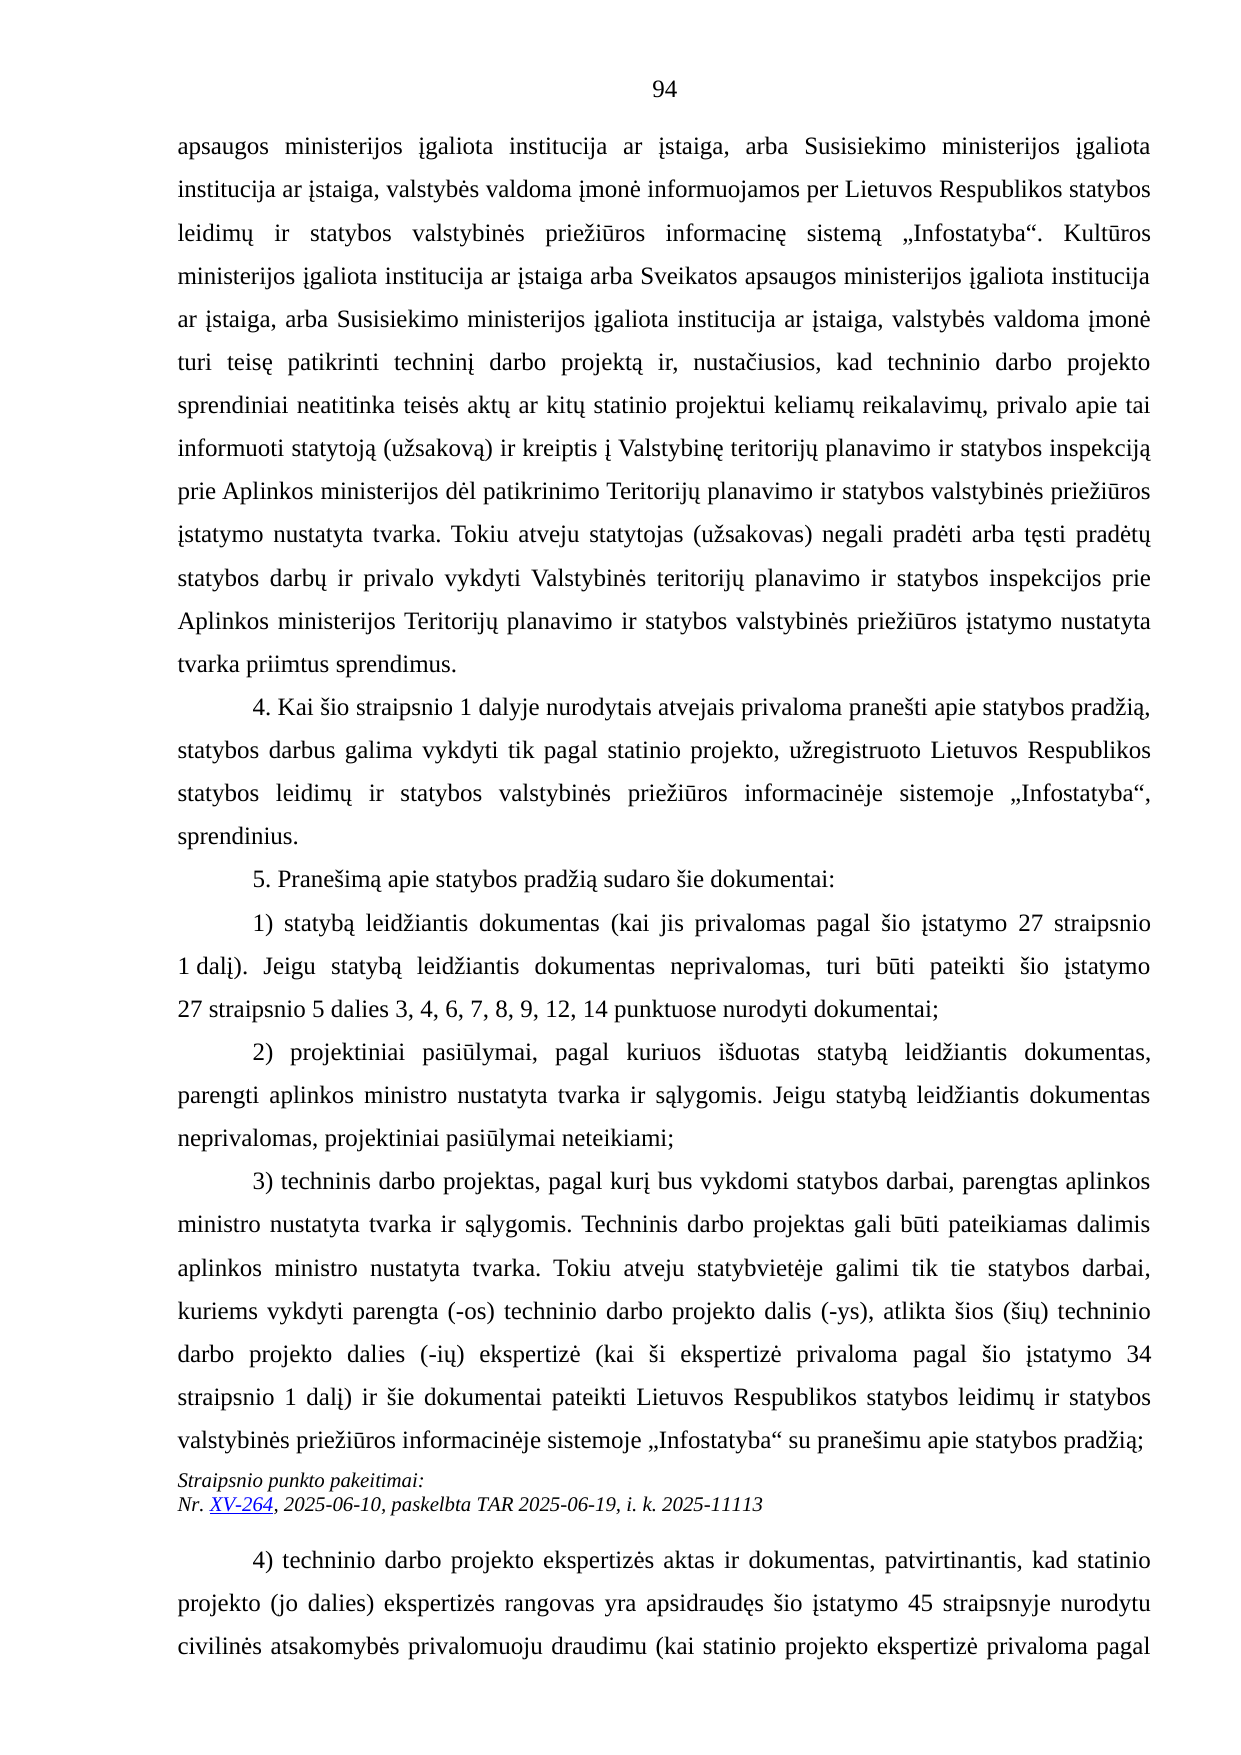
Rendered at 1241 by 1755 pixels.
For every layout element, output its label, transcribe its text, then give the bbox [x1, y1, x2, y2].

text 4) techninio darbo projekto ekspertizės aktas ir dokumentas, patvirtinantis, kad statinio projekto (jo dalies) ekspertizės rangovas yra apsidraudęs šio įstatymo 45 straipsnyje nurodytu civilinės atsakomybės privalomuoju draudimu (kai statinio projekto ekspertizė privaloma pagal [177, 1545, 1152, 1660]
text apsaugos ministerijos įgaliota institucija ar įstaiga, arba Susisiekimo ministerijos įgaliota institucija ar įstaiga, valstybės valdoma įmonė informuojamos per Lietuvos Respublikos statybos leidimų ir statybos valstybinės priežiūros informacinę sistemą „Infostatyba“. Kultūros ministerijos įgaliota institucija ar įstaiga arba Sveikatos apsaugos ministerijos įgaliota institucija ar įstaiga, arba Susisiekimo ministerijos įgaliota institucija ar įstaiga, valstybės valdoma įmonė turi teisę patikrinti techninį darbo projektą ir, nustačiusios, kad techninio darbo projekto sprendiniai neatitinka teisės aktų ar kitų statinio projektui keliamų reikalavimų, privalo apie tai informuoti statytoją (užsakovą) ir kreiptis į Valstybinę teritorijų planavimo ir statybos inspekciją prie Aplinkos ministerijos dėl patikrinimo Teritorijų planavimo ir statybos valstybinės priežiūros įstatymo nustatyta tvarka. Tokiu atveju statytojas (užsakovas) negali pradėti arba tęsti pradėtų statybos darbų ir privalo vykdyti Valstybinės teritorijų planavimo ir statybos inspekcijos prie Aplinkos ministerijos Teritorijų planavimo ir statybos valstybinės priežiūros įstatymo nustatyta tvarka priimtus sprendimus. [177, 131, 1152, 678]
text Straipsnio punkto pakeitimai: [177, 1468, 1152, 1492]
text 3) techninis darbo projektas, pagal kurį bus vykdomi statybos darbai, parengtas aplinkos ministro nustatyta tvarka ir sąlygomis. Techninis darbo projektas gali būti pateikiamas dalimis aplinkos ministro nustatyta tvarka. Tokiu atveju statybvietėje galimi tik tie statybos darbai, kuriems vykdyti parengta (-os) techninio darbo projekto dalis (-ys), atlikta šios (šių) techninio darbo projekto dalies (-ių) ekspertizė (kai ši ekspertizė privaloma pagal šio įstatymo 34 straipsnio 1 dalį) ir šie dokumentai pateikti Lietuvos Respublikos statybos leidimų ir statybos valstybinės priežiūros informacinėje sistemoje „Infostatyba“ su pranešimu apie statybos pradžią; [177, 1166, 1152, 1454]
text 5. Pranešimą apie statybos pradžią sudaro šie dokumentai: [177, 864, 1152, 893]
text 2) projektiniai pasiūlymai, pagal kuriuos išduotas statybą leidžiantis dokumentas, parengti aplinkos ministro nustatyta tvarka ir sąlygomis. Jeigu statybą leidžiantis dokumentas neprivalomas, projektiniai pasiūlymai neteikiami; [177, 1037, 1152, 1152]
text 4. Kai šio straipsnio 1 dalyje nurodytais atvejais privaloma pranešti apie statybos pradžią, statybos darbus galima vykdyti tik pagal statinio projekto, užregistruoto Lietuvos Respublikos statybos leidimų ir statybos valstybinės priežiūros informacinėje sistemoje „Infostatyba“, sprendinius. [177, 692, 1152, 850]
text Nr. XV-264, 2025-06-10, paskelbta TAR 2025-06-19, i. k. 2025-11113 [177, 1492, 1152, 1516]
text 1) statybą leidžiantis dokumentas (kai jis privalomas pagal šio įstatymo 27 straipsnio 1 dalį). Jeigu statybą leidžiantis dokumentas neprivalomas, turi būti pateikti šio įstatymo 27 straipsnio 5 dalies 3, 4, 6, 7, 8, 9, 12, 14 punktuose nurodyti dokumentai; [177, 908, 1152, 1023]
